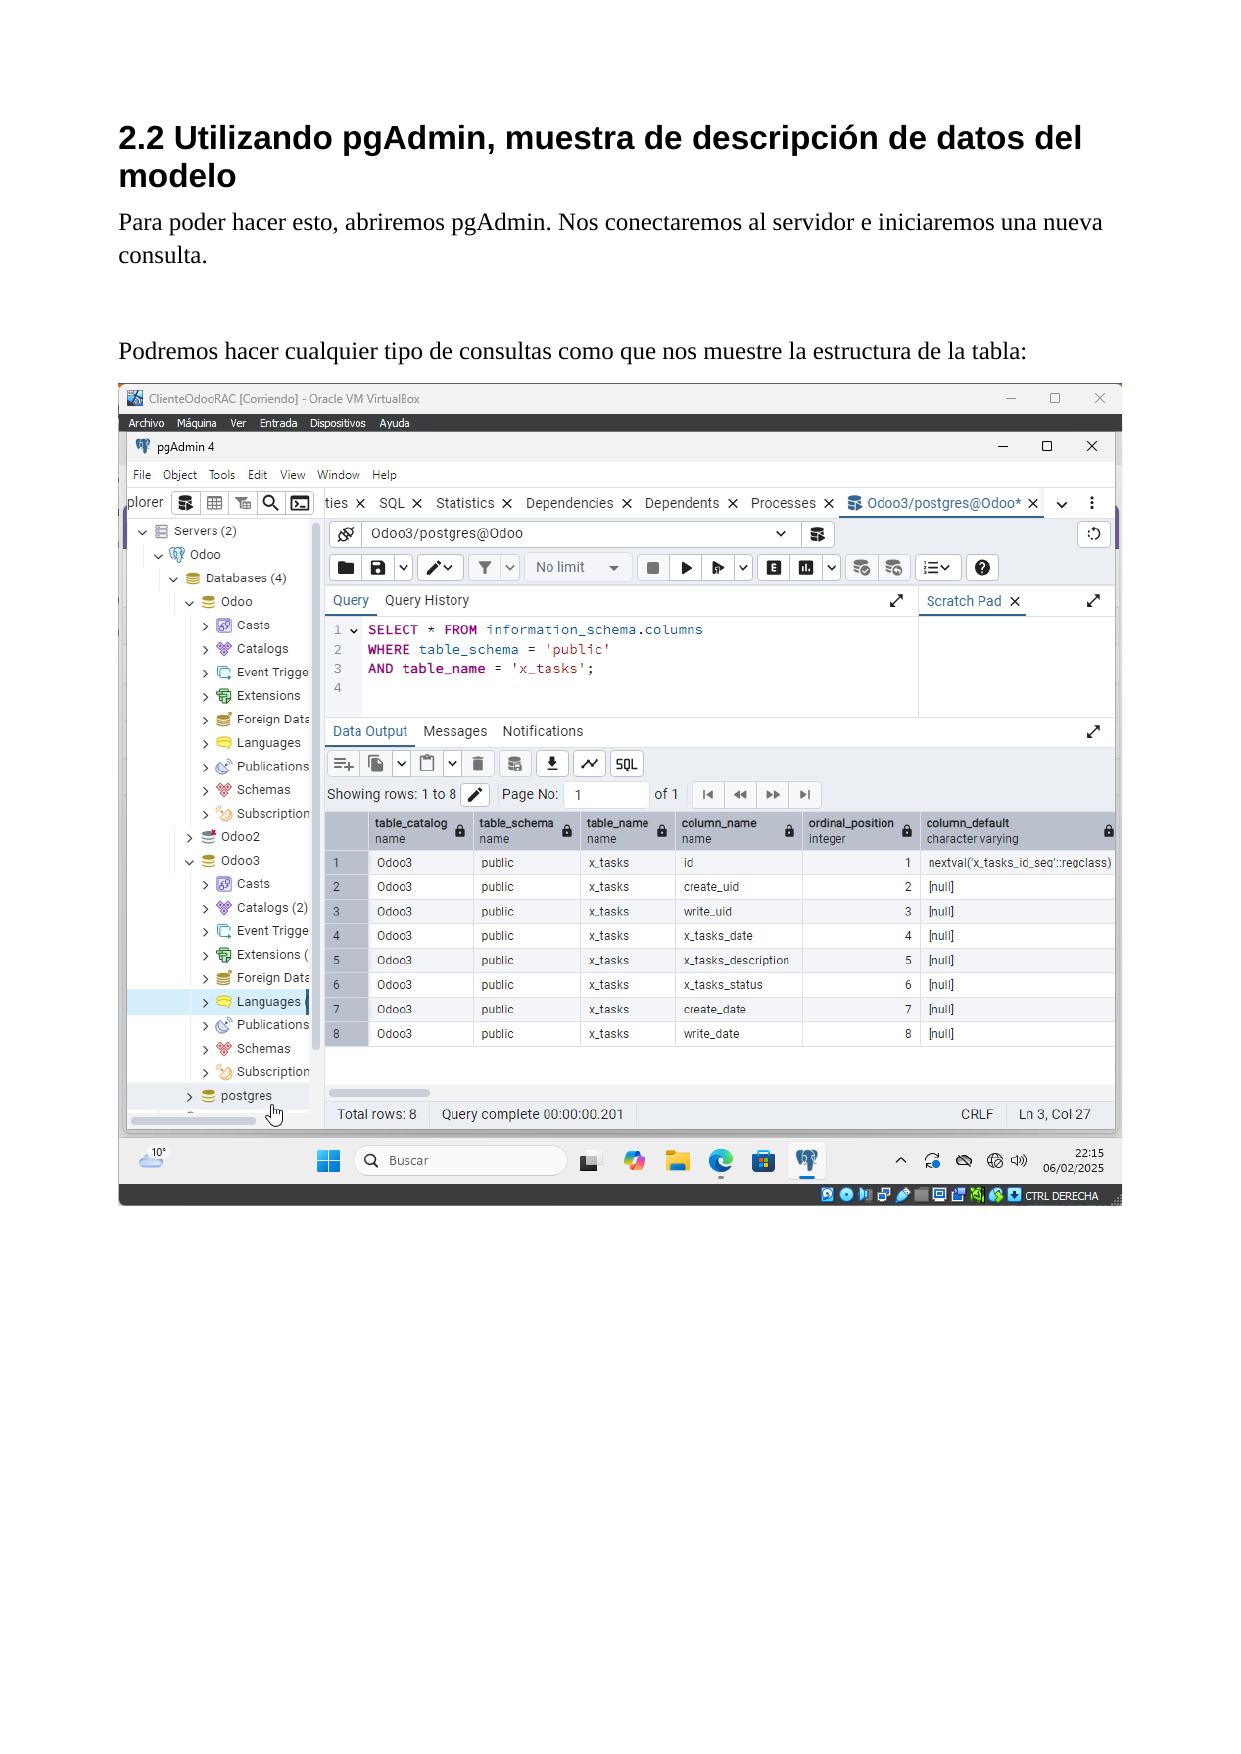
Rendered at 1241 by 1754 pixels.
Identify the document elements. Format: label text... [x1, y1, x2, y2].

picture [118, 383, 1123, 1206]
text Podremos hacer cualquier tipo de consultas como que nos muestre la estructura de la tabla: [118, 336, 1122, 364]
text Para poder hacer esto, abriremos pgAdmin. Nos conectaremos al servidor e iniciaremos una nueva consulta. [118, 207, 1122, 269]
subtitle 2.2 Utilizando pgAdmin, muestra de descripción de datos del modelo [118, 118, 1122, 195]
